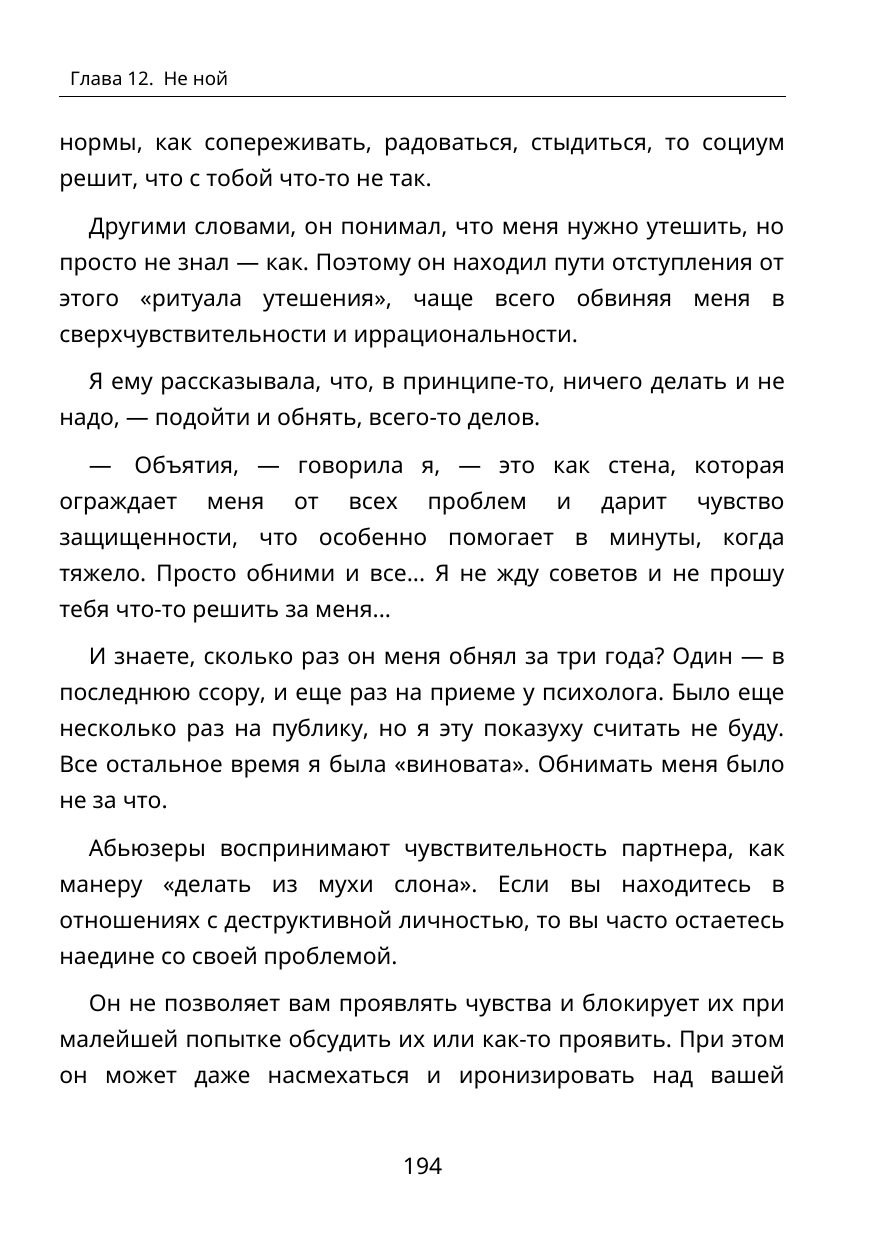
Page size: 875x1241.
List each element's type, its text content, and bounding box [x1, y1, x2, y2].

list Объятия, — говорила я, — это как стена, которая ограждает меня от всех проблем и дарит чувство защищенности, что особенно помогает в минуты, когда тяжело. Просто обними и все... Я не жду советов и не прошу тебя что-то решить за меня... [59, 449, 786, 624]
text Абьюзеры воспринимают чувствительность партнера, как манеру «делать из мухи слона». Если вы находитесь в отношениях с деструктивной личностью, то вы часто остаетесь наедине со своей проблемой. [59, 832, 786, 971]
text И знаете, сколько раз он меня обнял за три года? Один — в последнюю ссору, и еще раз на приеме у психолога. Было еще несколько раз на публику, но я эту показуху считать не буду. Все остальное время я была «виновата». Обнимать меня было не за что. [59, 640, 786, 815]
text Я ему рассказывала, что, в принципе-то, ничего делать и не надо, — подойти и обнять, всего-то делов. [59, 365, 786, 432]
text Он не позволяет вам проявлять чувства и блокирует их при малейшей попытке обсудить их или как-то проявить. При этом он может даже насмехаться и иронизировать над вашей [59, 987, 786, 1090]
text нормы, как сопереживать, радоваться, стыдиться, то социум решит, что с тобой что-то не так. [59, 126, 786, 193]
text Другими словами, он понимал, что меня нужно утешить, но просто не знал — как. Поэтому он находил пути отступления от этого «ритуала утешения», чаще всего обвиняя меня в сверхчувствительности и иррациональности. [59, 210, 786, 349]
